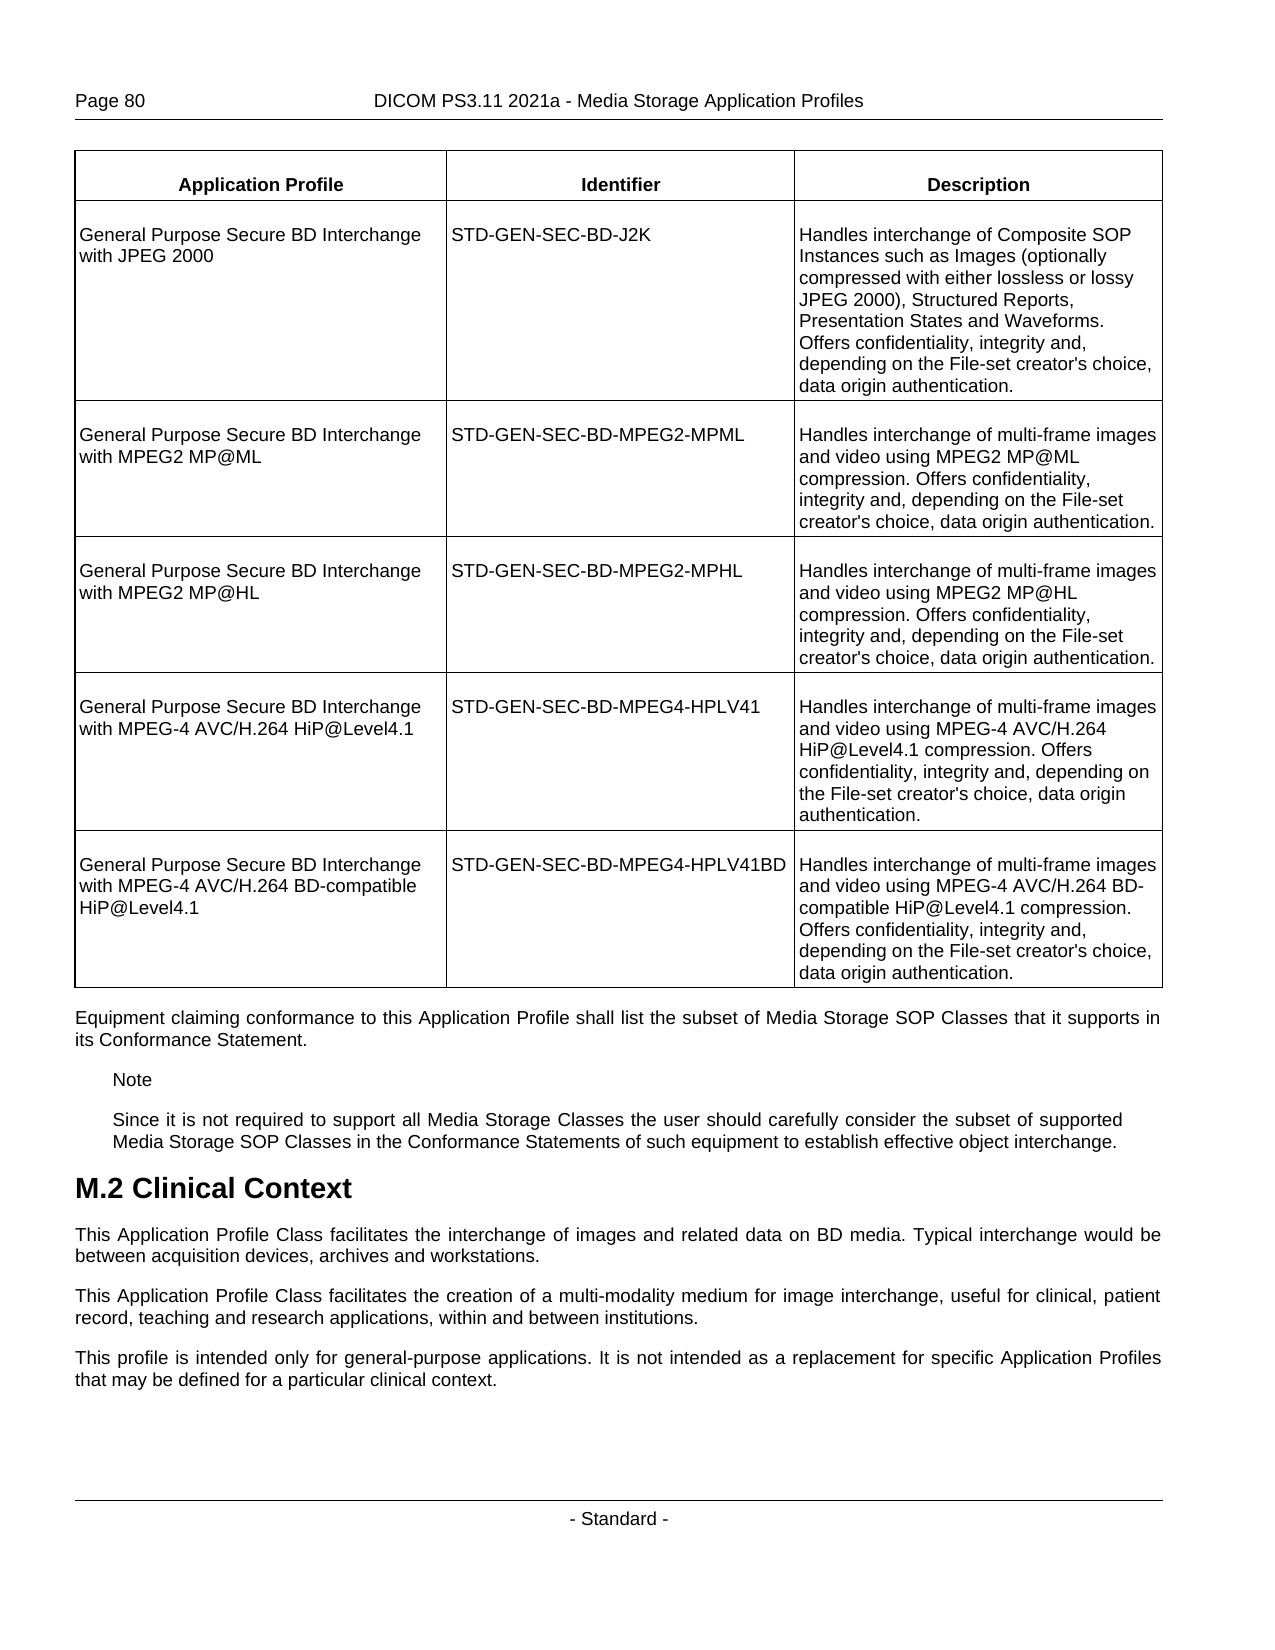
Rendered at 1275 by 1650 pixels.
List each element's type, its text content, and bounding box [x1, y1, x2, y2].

text M.2 Clinical Context [75, 1171, 1162, 1204]
table_header Identifier [447, 151, 794, 200]
table_cell STD-GEN-SEC-BD-MPEG4-HPLV41 [447, 673, 794, 830]
text This profile is intended only for general-purpose applications. It is not intended as a replacement for specific Application Profiles that may be defined for a particular clinical context. [75, 1347, 1162, 1390]
table_cell STD-GEN-SEC-BD-J2K [447, 201, 794, 400]
text Since it is not required to support all Media Storage Classes the user should carefully consider the subset of supported Media Storage SOP Classes in the Conformance Statements of such equipment to establish effective object interchange. [112, 1109, 1125, 1152]
table_cell General Purpose Secure BD Interchange with MPEG2 MP@ML [76, 401, 446, 536]
table_cell Handles interchange of multi-frame images and video using MPEG2 MP@ML compression. Offers confidentiality, integrity and, depending on the File-set creator's choice, data origin authentication. [795, 401, 1162, 536]
text Equipment claiming conformance to this Application Profile shall list the subset of Media Storage SOP Classes that it supports in its Conformance Statement. [75, 1007, 1162, 1050]
table_cell STD-GEN-SEC-BD-MPEG2-MPML [447, 401, 794, 536]
table_header Description [795, 151, 1162, 200]
table_cell STD-GEN-SEC-BD-MPEG2-MPHL [447, 537, 794, 672]
text This Application Profile Class facilitates the interchange of images and related data on BD media. Typical interchange would be between acquisition devices, archives and workstations. [75, 1223, 1162, 1266]
table_cell Handles interchange of multi-frame images and video using MPEG2 MP@HL compression. Offers confidentiality, integrity and, depending on the File-set creator's choice, data origin authentication. [795, 537, 1162, 672]
table_cell Handles interchange of multi-frame images and video using MPEG-4 AVC/H.264 HiP@Level4.1 compression. Offers confidentiality, integrity and, depending on the File-set creator's choice, data origin authentication. [795, 673, 1162, 830]
table_cell General Purpose Secure BD Interchange with JPEG 2000 [76, 201, 446, 400]
text This Application Profile Class facilitates the creation of a multi-modality medium for image interchange, useful for clinical, patient record, teaching and research applications, within and between institutions. [75, 1285, 1162, 1328]
table_cell STD-GEN-SEC-BD-MPEG4-HPLV41BD [447, 831, 794, 987]
text Note [112, 1069, 1125, 1090]
table_cell Handles interchange of Composite SOP Instances such as Images (optionally compressed with either lossless or lossy JPEG 2000), Structured Reports, Presentation States and Waveforms. Offers confidentiality, integrity and, depending on the File-set creator's choice, data origin authentication. [795, 201, 1162, 400]
table_cell Handles interchange of multi-frame images and video using MPEG-4 AVC/H.264 BD-compatible HiP@Level4.1 compression. Offers confidentiality, integrity and, depending on the File-set creator's choice, data origin authentication. [795, 831, 1162, 987]
table_cell General Purpose Secure BD Interchange with MPEG-4 AVC/H.264 HiP@Level4.1 [76, 673, 446, 830]
table_header Application Profile [76, 151, 446, 200]
table_cell General Purpose Secure BD Interchange with MPEG2 MP@HL [76, 537, 446, 672]
table_cell General Purpose Secure BD Interchange with MPEG-4 AVC/H.264 BD-compatible HiP@Level4.1 [76, 831, 446, 987]
